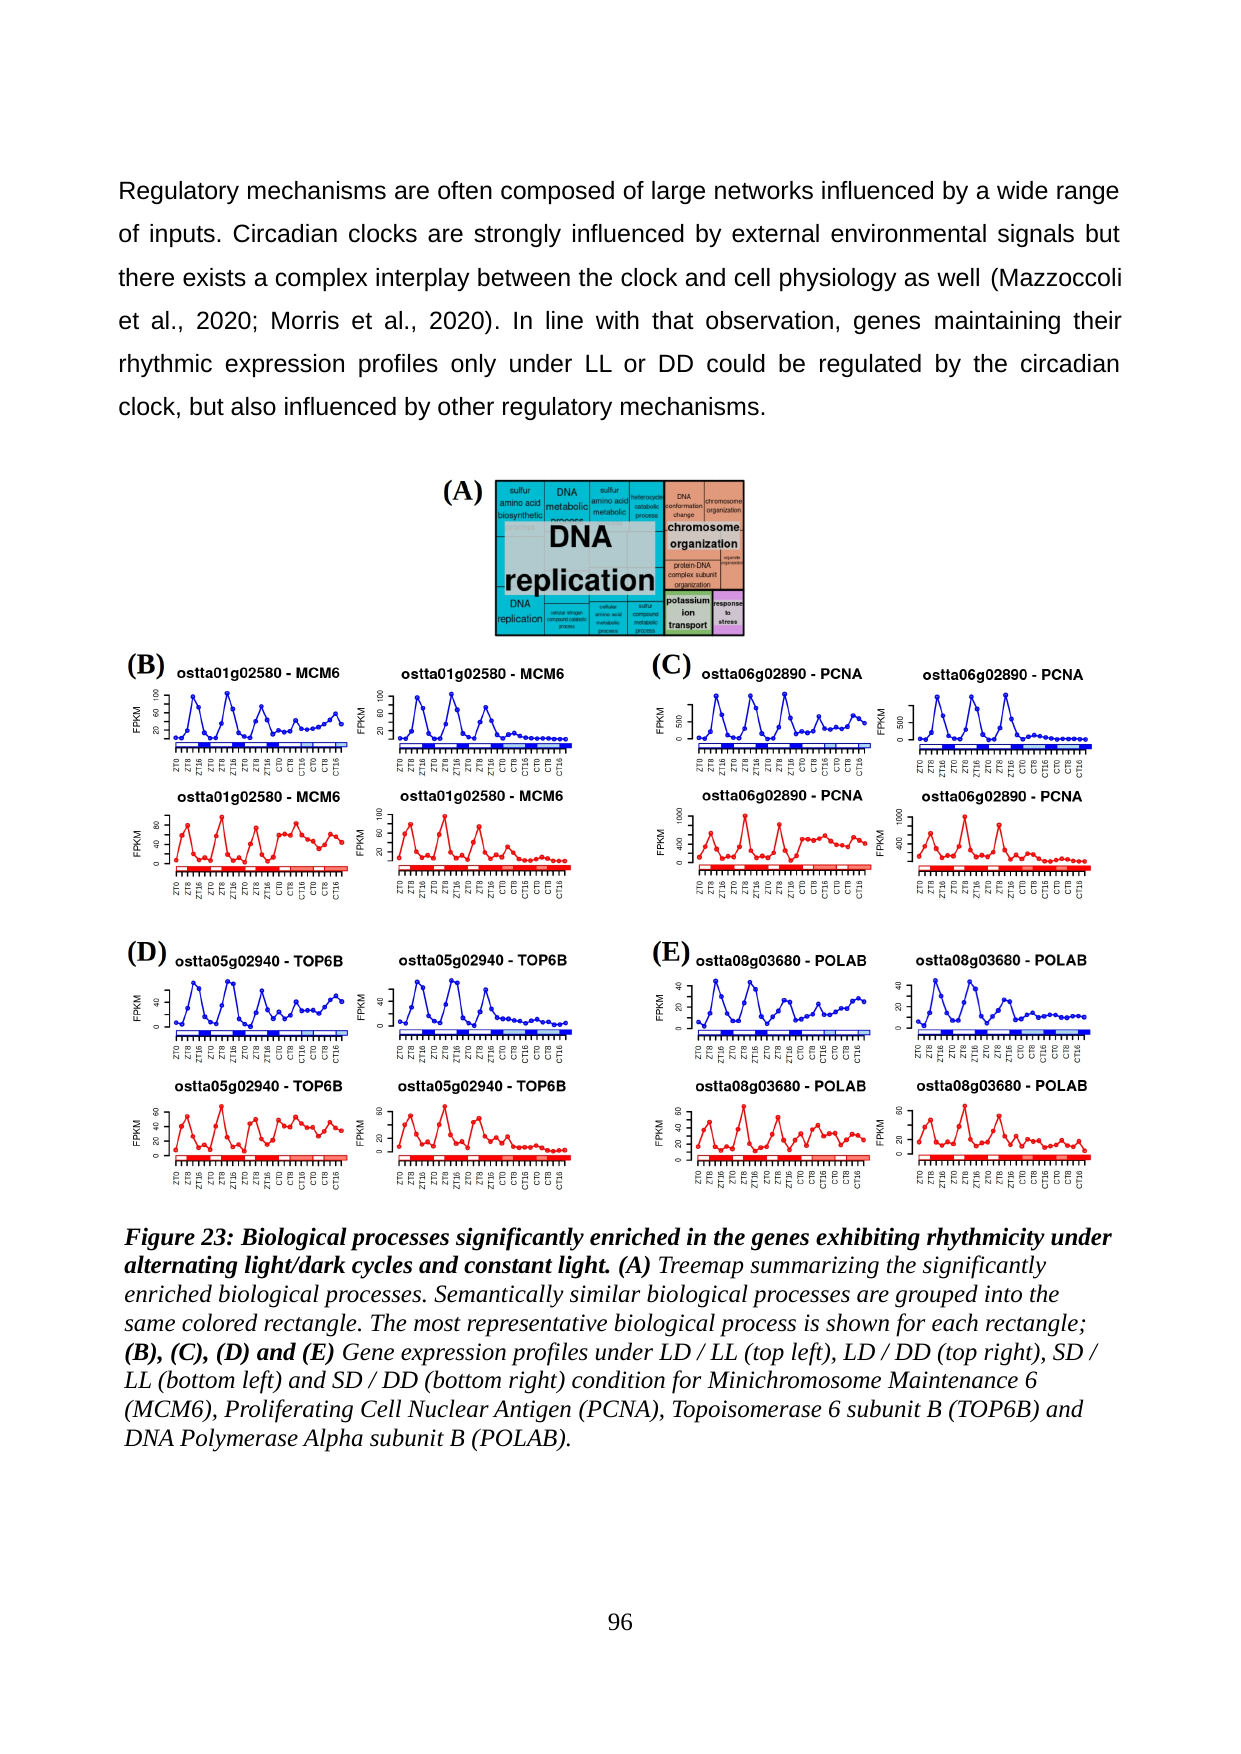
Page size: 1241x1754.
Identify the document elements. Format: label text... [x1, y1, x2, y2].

picture [124, 453, 1117, 1222]
text Regulatory mechanisms are often composed of large networks influenced by a wide range of inputs. Circadian clocks are strongly influenced by external environmental signals but there exists a complex interplay between the clock and cell physiology as well (Mazzoccoli et al., 2020; Morris et al., 2020)⁠. In line with that observation, genes maintaining their rhythmic expression profiles only under LL or DD could be regulated by the circadian clock, but also influenced by other regulatory mechanisms. [118, 176, 1122, 421]
text Figure 23: Biological processes significantly enriched in the genes exhibiting rhythmicity under alternating light/dark cycles and constant light. (A) Treemap summarizing the significantly enriched biological processes. Semantically similar biological processes are grouped into the same colored rectangle. The most representative biological process is shown for each rectangle; (B), (C), (D) and (E) Gene expression profiles under LD / LL (top left), LD / DD (top right), SD / LL (bottom left) and SD / DD (bottom right) condition for Minichromosome Maintenance 6 (MCM6), Proliferating Cell Nuclear Antigen (PCNA), Topoisomerase 6 subunit B (TOP6B) and DNA Polymerase Alpha subunit B (POLAB). [124, 1222, 1116, 1452]
